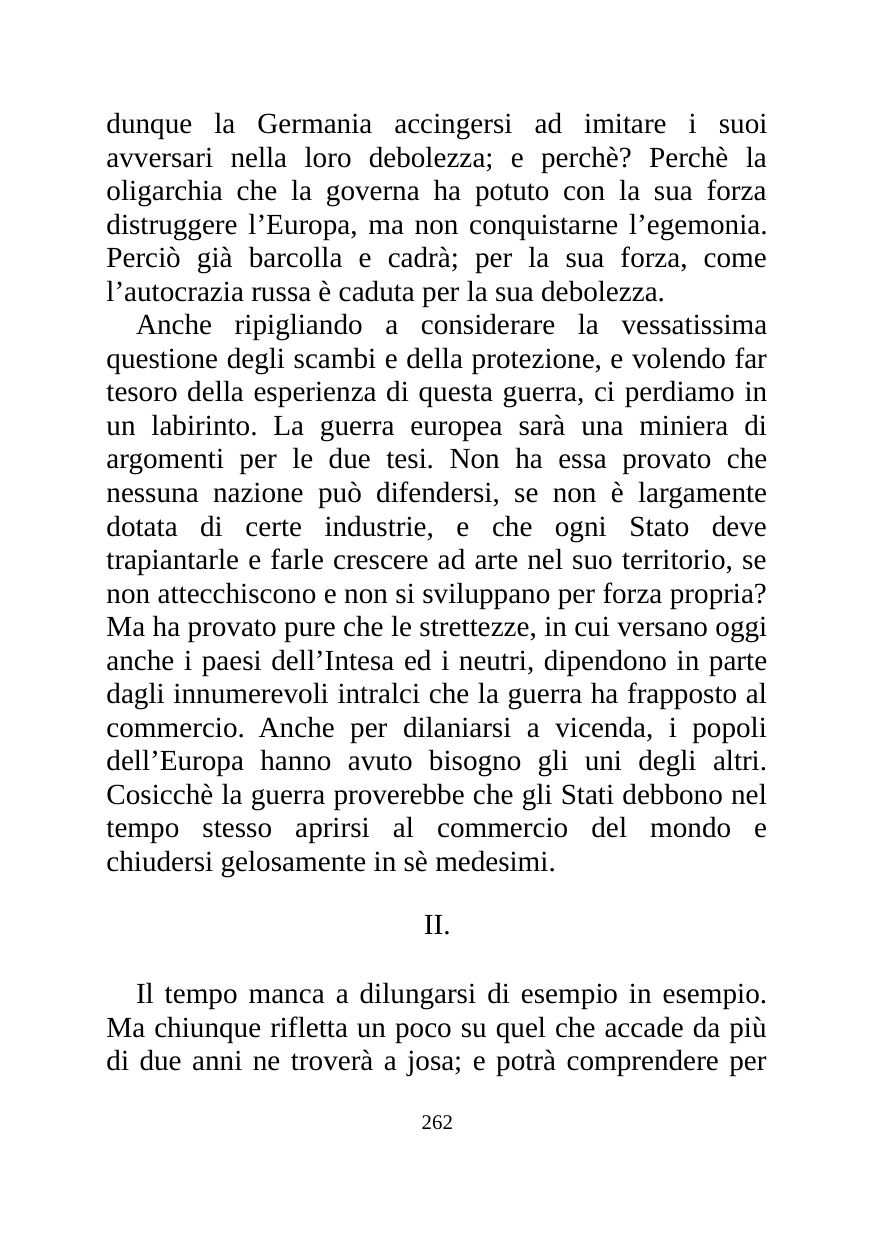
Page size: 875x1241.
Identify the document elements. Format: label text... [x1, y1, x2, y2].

text Anche ripigliando a considerare la vessatissima questione degli scambi e della protezione, e volendo far tesoro della esperienza di questa guerra, ci perdiamo in un labirinto. La guerra europea sarà una miniera di argomenti per le due tesi. Non ha essa provato che nessuna nazione può difendersi, se non è largamente dotata di certe industrie, e che ogni Stato deve trapiantarle e farle crescere ad arte nel suo territorio, se non attecchiscono e non si sviluppano per forza propria? Ma ha provato pure che le strettezze, in cui versano oggi anche i paesi dell’Intesa ed i neutri, dipendono in parte dagli innumerevoli intralci che la guerra ha frapposto al commercio. Anche per dilaniarsi a vicenda, i popoli dell’Europa hanno avuto bisogno gli uni degli altri. Cosicchè la guerra proverebbe che gli Stati debbono nel tempo stesso aprirsi al commercio del mondo e chiudersi gelosamente in sè medesimi. [106, 307, 768, 878]
text Il tempo manca a dilungarsi di esempio in esempio. Ma chiunque rifletta un poco su quel che accade da più di due anni ne troverà a josa; e potrà comprendere per [106, 976, 768, 1077]
subtitle II. [106, 907, 768, 941]
text dunque la Germania accingersi ad imitare i suoi avversari nella loro debolezza; e perchè? Perchè la oligarchia che la governa ha potuto con la sua forza distruggere l’Europa, ma non conquistarne l’egemonia. Perciò già barcolla e cadrà; per la sua forza, come l’autocrazia russa è caduta per la sua debolezza. [106, 106, 768, 307]
